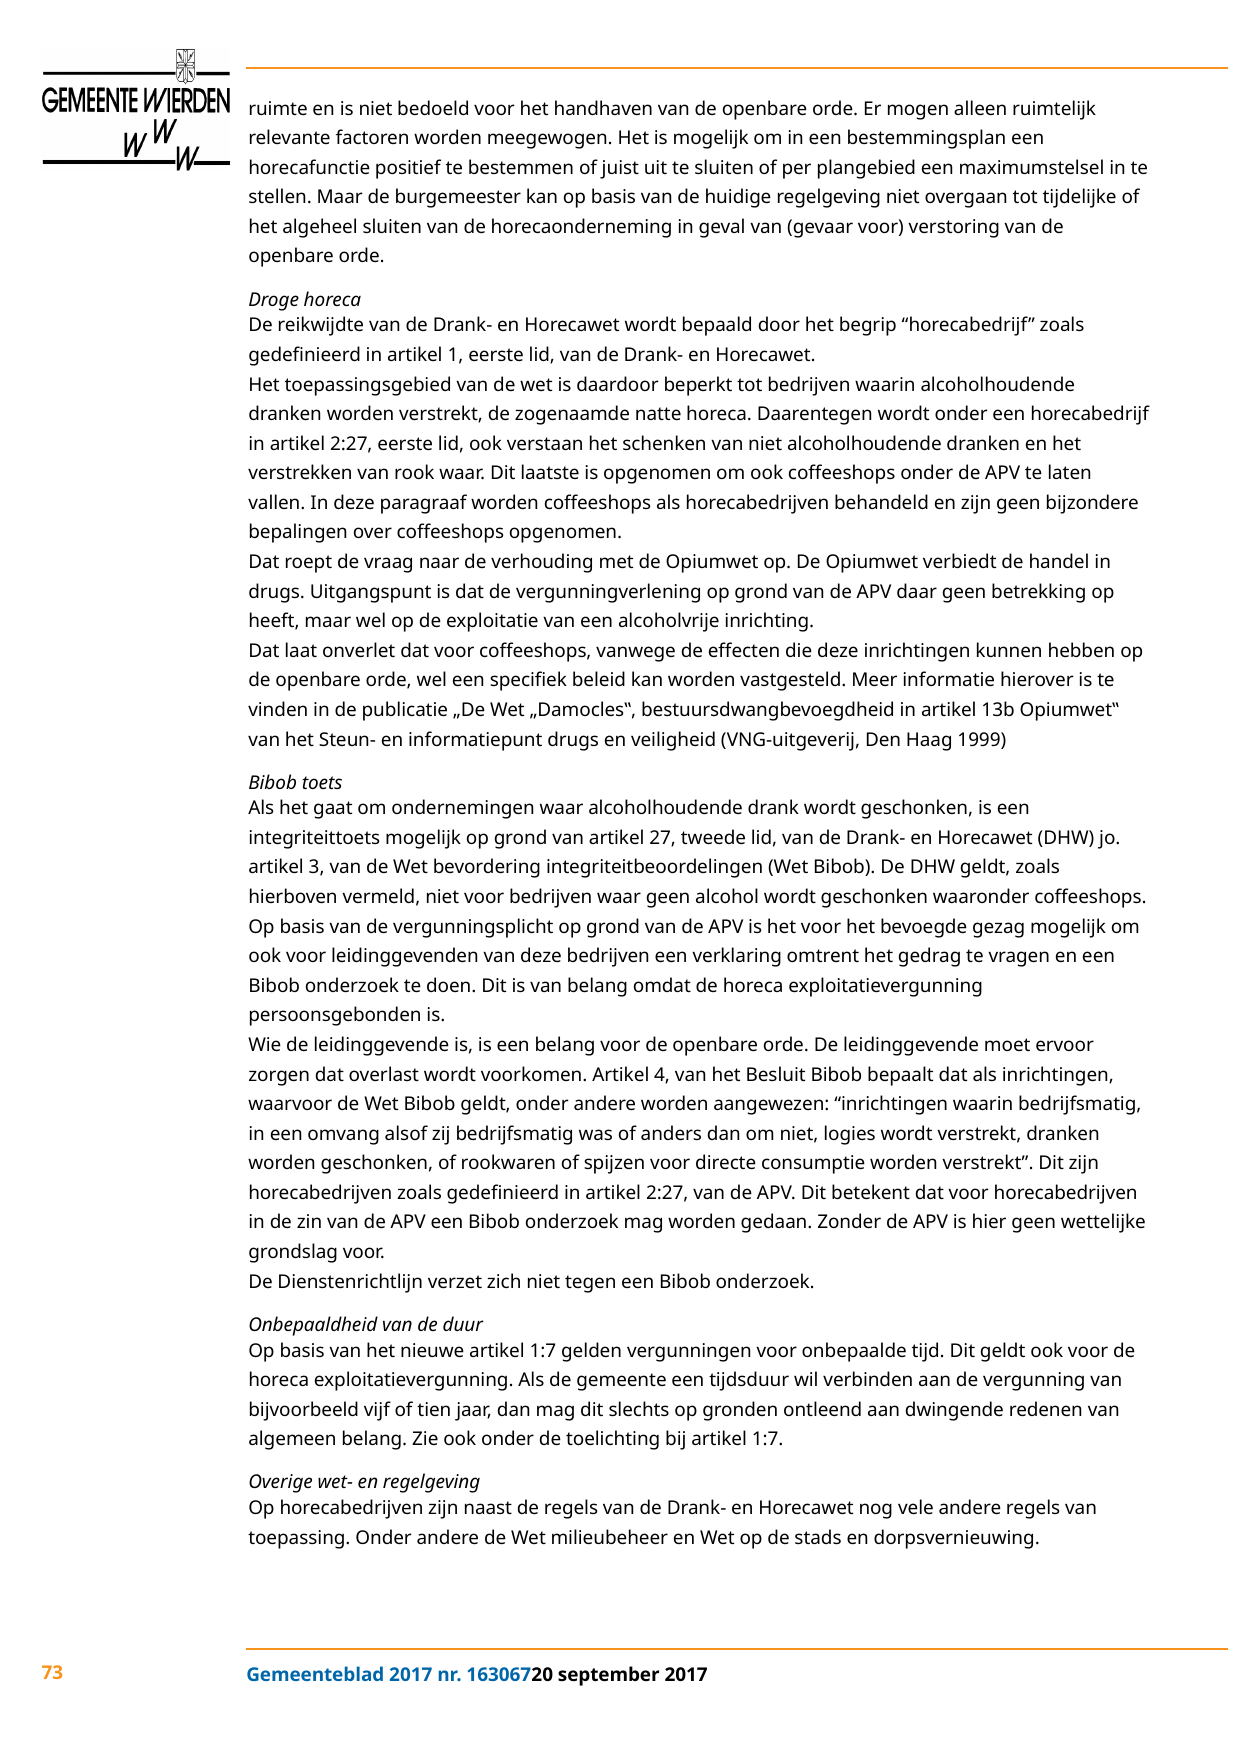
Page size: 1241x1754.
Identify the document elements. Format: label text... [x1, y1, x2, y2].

picture [41, 47, 231, 172]
text Overige wet- en regelgeving [248, 1469, 1152, 1494]
text Droge horeca [248, 286, 1152, 312]
text Op basis van de vergunningsplicht op grond van de APV is het voor het bevoegde gezag mogelijk om ook voor leidinggevenden van deze bedrijven een verklaring omtrent het gedrag te vragen en een Bibob onderzoek te doen. Dit is van belang omdat de horeca exploitatievergunning persoonsgebonden is. [248, 913, 1152, 1027]
text Wie de leidinggevende is, is een belang voor de openbare orde. De leidinggevende moet ervoor zorgen dat overlast wordt voorkomen. Artikel 4, van het Besluit Bibob bepaalt dat als inrichtingen, waarvoor de Wet Bibob geldt, onder andere worden aangewezen: “inrichtingen waarin bedrijfsmatig, in een omvang alsof zij bedrijfsmatig was of anders dan om niet, logies wordt verstrekt, dranken worden geschonken, of rookwaren of spijzen voor directe consumptie worden verstrekt”. Dit zijn horecabedrijven zoals gedefinieerd in artikel 2:27, van de APV. Dit betekent dat voor horecabedrijven in de zin van de APV een Bibob onderzoek mag worden gedaan. Zonder de APV is hier geen wettelijke grondslag voor. [248, 1031, 1152, 1264]
text Het toepassingsgebied van de wet is daardoor beperkt tot bedrijven waarin alcoholhoudende dranken worden verstrekt, de zogenaamde natte horeca. Daarentegen wordt onder een horecabedrijf in artikel 2:27, eerste lid, ook verstaan het schenken van niet alcoholhoudende dranken en het verstrekken van rook waar. Dit laatste is opgenomen om ook coffeeshops onder de APV te laten vallen. In deze paragraaf worden coffeeshops als horecabedrijven behandeld en zijn geen bijzondere bepalingen over coffeeshops opgenomen. [248, 371, 1152, 544]
text Bibob toets [248, 769, 1152, 794]
text Als het gaat om ondernemingen waar alcoholhoudende drank wordt geschonken, is een integriteittoets mogelijk op grond van artikel 27, tweede lid, van de Drank- en Horecawet (DHW) jo. artikel 3, van de Wet bevordering integriteitbeoordelingen (Wet Bibob). De DHW geldt, zoals hierboven vermeld, niet voor bedrijven waar geen alcohol wordt geschonken waaronder coffeeshops. [248, 794, 1152, 909]
text Dat laat onverlet dat voor coffeeshops, vanwege de effecten die deze inrichtingen kunnen hebben op de openbare orde, wel een specifiek beleid kan worden vastgesteld. Meer informatie hierover is te vinden in de publicatie „De Wet „Damocles‟, bestuursdwangbevoegdheid in artikel 13b Opiumwet‟ van het Steun- en informatiepunt drugs en veiligheid (VNG-uitgeverij, Den Haag 1999) [248, 637, 1152, 751]
text De reikwijdte van de Drank- en Horecawet wordt bepaald door het begrip “horecabedrijf” zoals gedefinieerd in artikel 1, eerste lid, van de Drank- en Horecawet. [248, 312, 1152, 367]
text Dat roept de vraag naar de verhouding met de Opiumwet op. De Opiumwet verbiedt de handel in drugs. Uitgangspunt is dat de vergunningverlening op grond van de APV daar geen betrekking op heeft, maar wel op de exploitatie van een alcoholvrije inrichting. [248, 548, 1152, 633]
text ruimte en is niet bedoeld voor het handhaven van de openbare orde. Er mogen alleen ruimtelijk relevante factoren worden meegewogen. Het is mogelijk om in een bestemmingsplan een horecafunctie positief te bestemmen of juist uit te sluiten of per plangebied een maximumstelsel in te stellen. Maar de burgemeester kan op basis van de huidige regelgeving niet overgaan tot tijdelijke of het algeheel sluiten van de horecaonderneming in geval van (gevaar voor) verstoring van de openbare orde. [248, 95, 1152, 268]
text Op horecabedrijven zijn naast de regels van de Drank- en Horecawet nog vele andere regels van toepassing. Onder andere de Wet milieubeheer en Wet op de stads en dorpsvernieuwing. [248, 1494, 1152, 1550]
text Op basis van het nieuwe artikel 1:7 gelden vergunningen voor onbepaalde tijd. Dit geldt ook voor de horeca exploitatievergunning. Als de gemeente een tijdsduur wil verbinden aan de vergunning van bijvoorbeeld vijf of tien jaar, dan mag dit slechts op gronden ontleend aan dwingende redenen van algemeen belang. Zie ook onder de toelichting bij artikel 1:7. [248, 1337, 1152, 1451]
text De Dienstenrichtlijn verzet zich niet tegen een Bibob onderzoek. [248, 1268, 1152, 1294]
text Onbepaaldheid van de duur [248, 1311, 1152, 1337]
